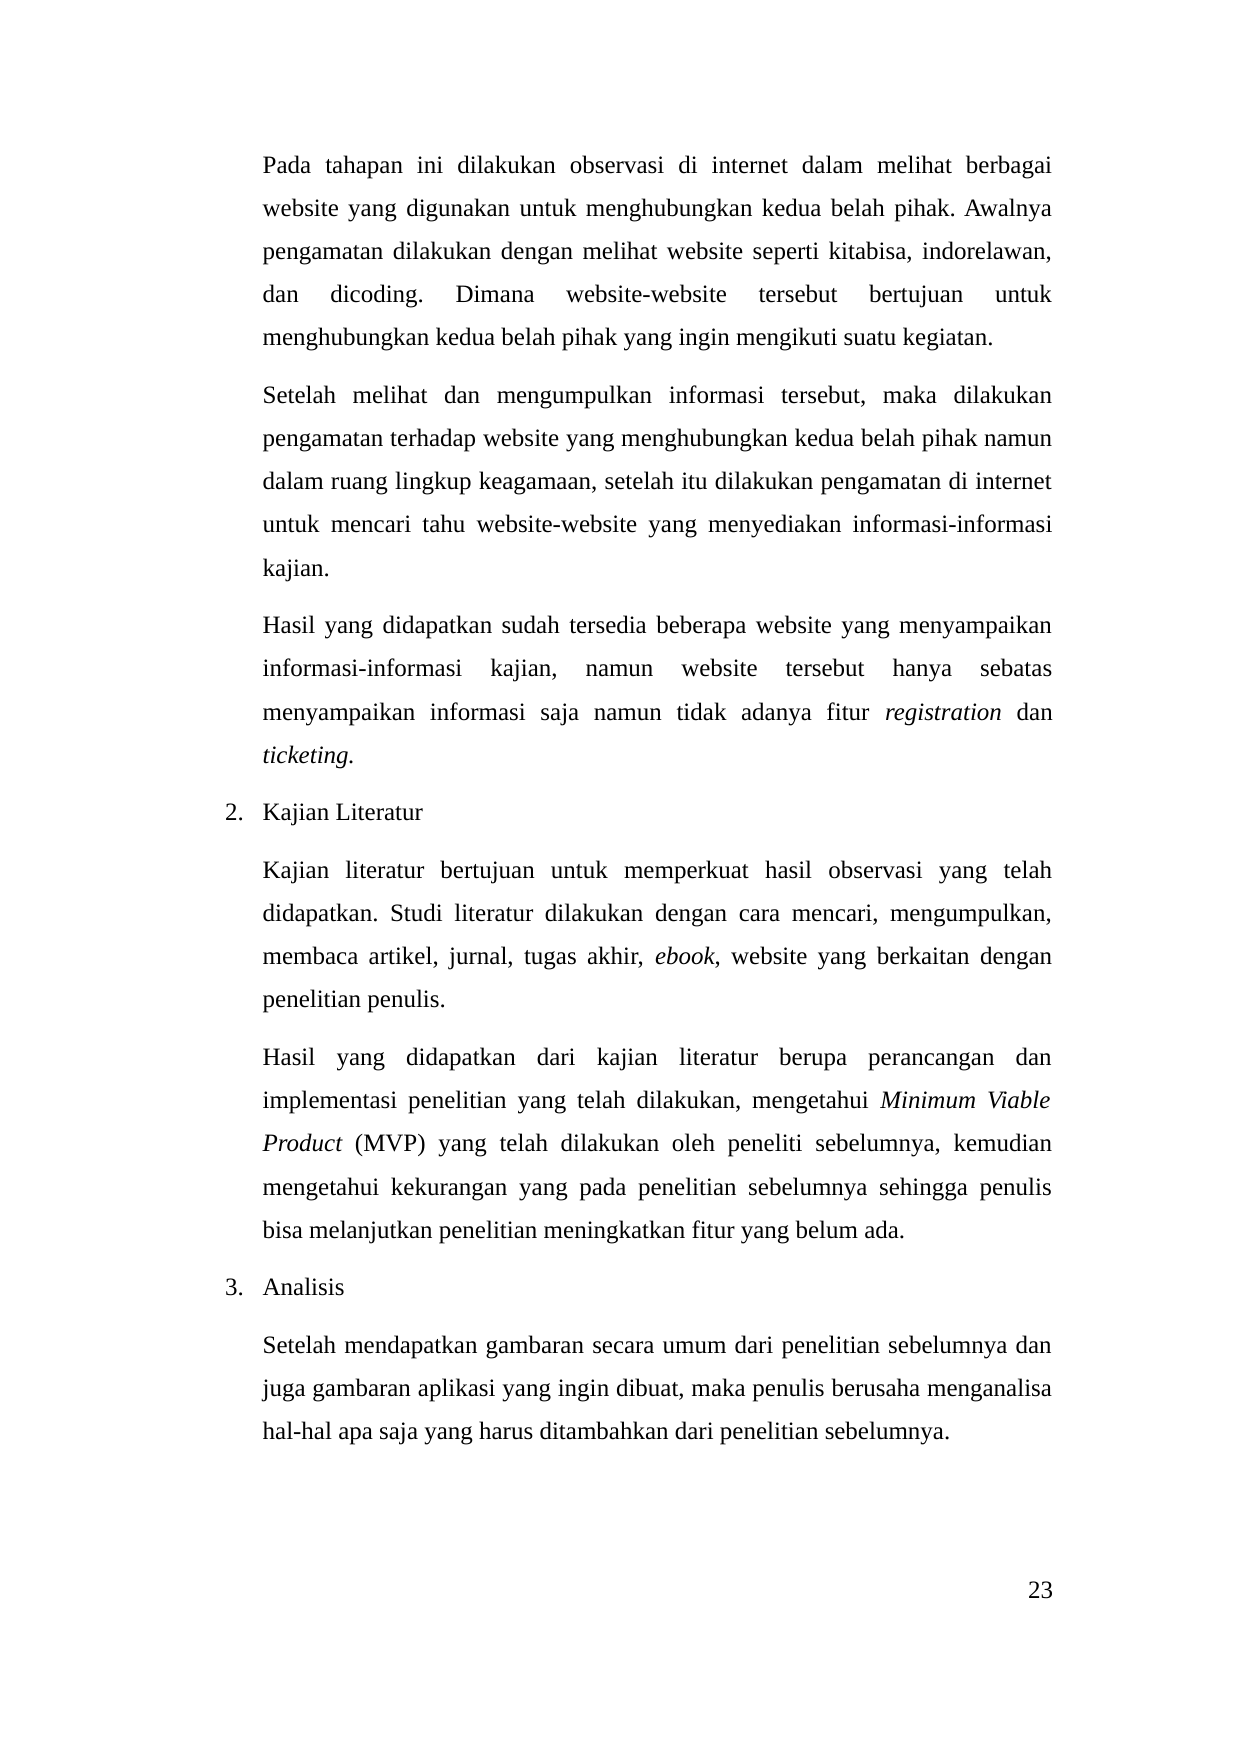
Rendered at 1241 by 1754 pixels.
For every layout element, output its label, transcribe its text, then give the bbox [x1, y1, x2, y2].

list Analisis [225, 1272, 1053, 1301]
list Pada tahapan ini dilakukan observasi di internet dalam melihat berbagai website yang digunakan untuk menghubungkan kedua belah pihak. Awalnya pengamatan dilakukan dengan melihat website seperti kitabisa, indorelawan, dan dicoding. Dimana website-website tersebut bertujuan untuk menghubungkan kedua belah pihak yang ingin mengikuti suatu kegiatan. [225, 150, 1053, 351]
list Setelah mendapatkan gambaran secara umum dari penelitian sebelumnya dan juga gambaran aplikasi yang ingin dibuat, maka penulis berusaha menganalisa hal-hal apa saja yang harus ditambahkan dari penelitian sebelumnya. [225, 1330, 1053, 1445]
list Hasil yang didapatkan dari kajian literatur berupa perancangan dan implementasi penelitian yang telah dilakukan, mengetahui Minimum Viable Product (MVP) yang telah dilakukan oleh peneliti sebelumnya, kemudian mengetahui kekurangan yang pada penelitian sebelumnya sehingga penulis bisa melanjutkan penelitian meningkatkan fitur yang belum ada. [225, 1042, 1053, 1243]
list Kajian literatur bertujuan untuk memperkuat hasil observasi yang telah didapatkan. Studi literatur dilakukan dengan cara mencari, mengumpulkan, membaca artikel, jurnal, tugas akhir, ebook, website yang berkaitan dengan penelitian penulis. [225, 855, 1053, 1013]
list Hasil yang didapatkan sudah tersedia beberapa website yang menyampaikan informasi-informasi kajian, namun website tersebut hanya sebatas menyampaikan informasi saja namun tidak adanya fitur registration dan ticketing. [225, 610, 1053, 768]
list Setelah melihat dan mengumpulkan informasi tersebut, maka dilakukan pengamatan terhadap website yang menghubungkan kedua belah pihak namun dalam ruang lingkup keagamaan, setelah itu dilakukan pengamatan di internet untuk mencari tahu website-website yang menyediakan informasi-informasi kajian. [225, 380, 1053, 581]
list Kajian Literatur [225, 797, 1053, 826]
